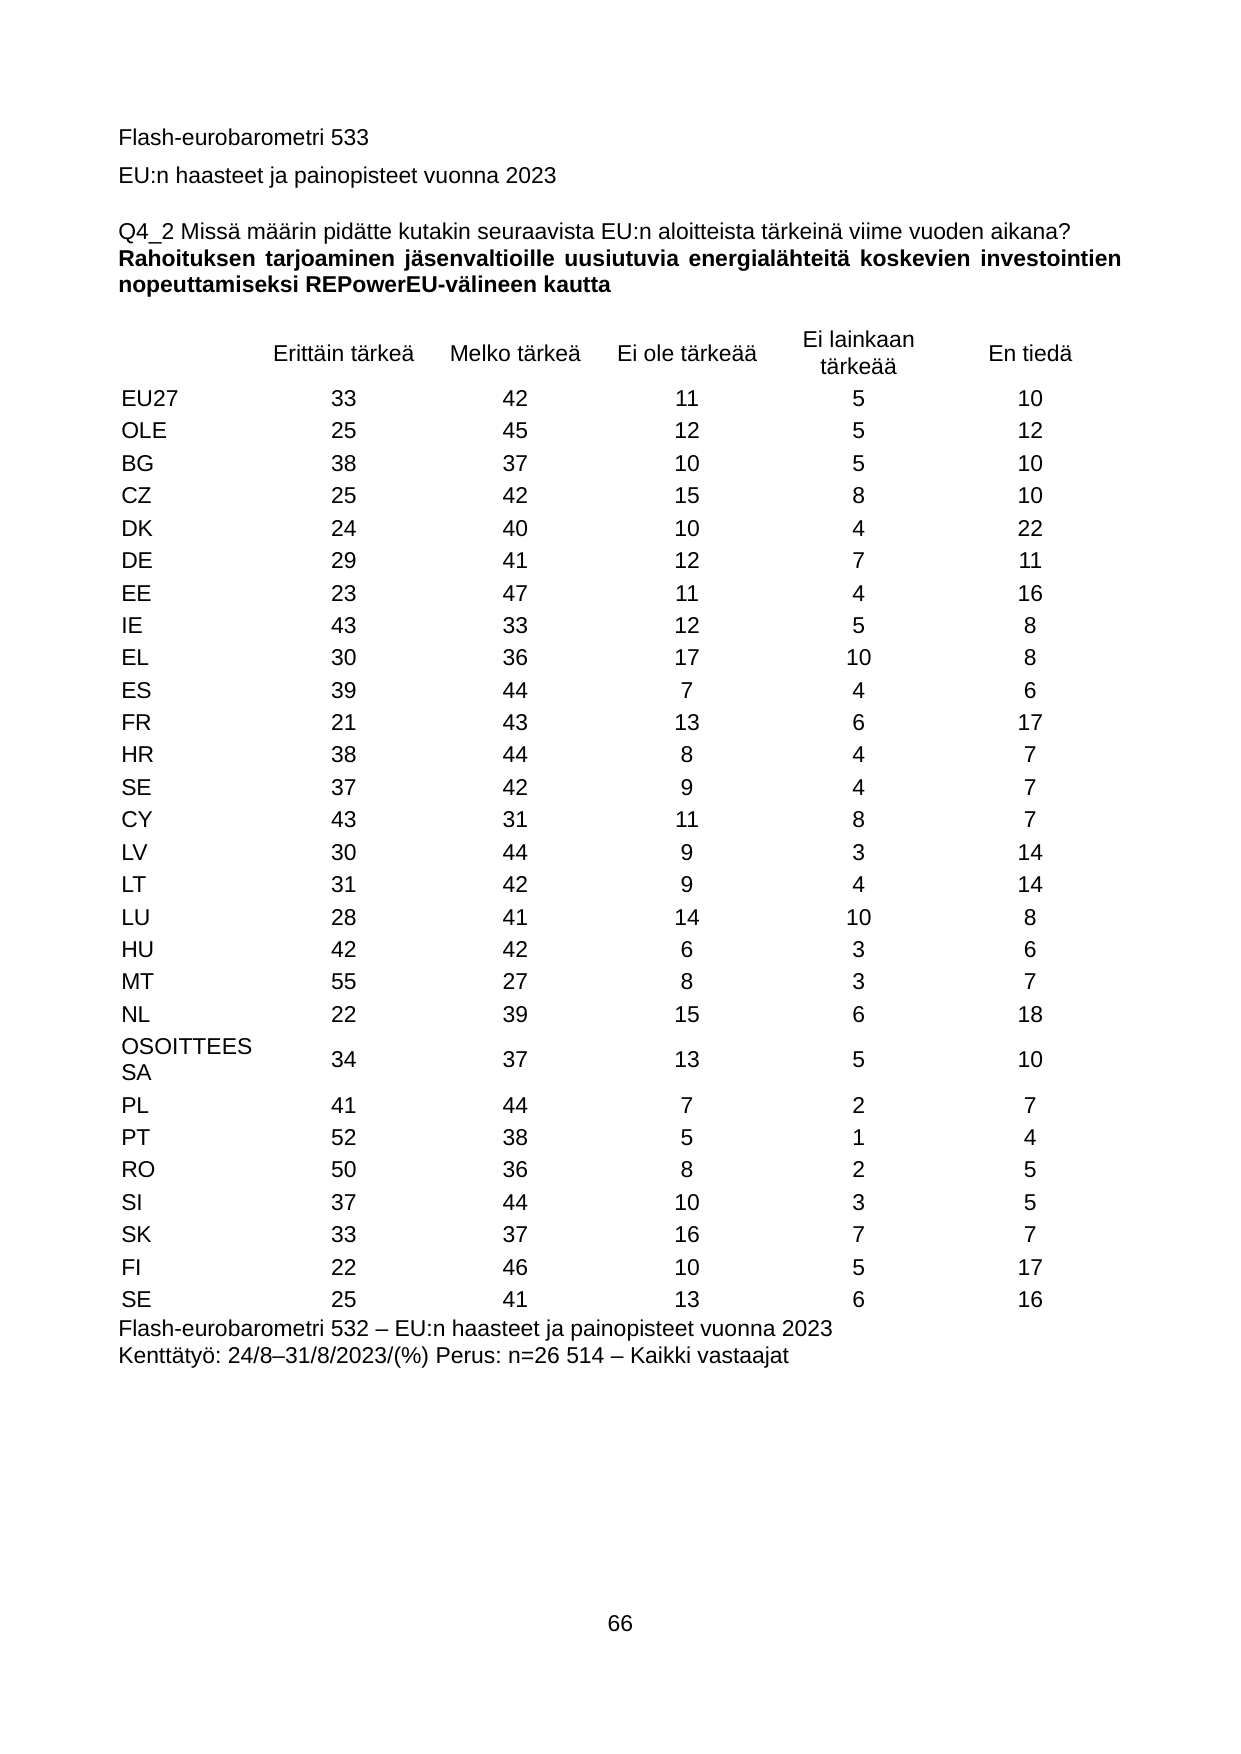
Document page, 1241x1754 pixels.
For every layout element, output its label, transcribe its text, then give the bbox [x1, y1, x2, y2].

table_cell PL [118, 1089, 258, 1121]
table_cell 17 [601, 641, 773, 674]
table_cell LT [118, 868, 258, 900]
table_cell 5 [601, 1121, 773, 1153]
table_cell IE [118, 609, 258, 641]
table_cell 14 [601, 900, 773, 933]
table_cell 33 [429, 609, 601, 641]
table_cell 31 [429, 803, 601, 836]
table_cell 13 [601, 1030, 773, 1088]
table_cell 1 [773, 1121, 944, 1153]
table_cell 33 [258, 1218, 429, 1251]
table_cell 8 [944, 609, 1116, 641]
table_cell 14 [944, 868, 1116, 900]
table_cell 7 [601, 1089, 773, 1121]
table_cell 6 [773, 1283, 944, 1315]
table_cell 4 [944, 1121, 1116, 1153]
table_cell 29 [258, 544, 429, 576]
table_cell 10 [944, 479, 1116, 512]
table_cell 10 [944, 447, 1116, 479]
table_cell 23 [258, 576, 429, 609]
table_cell 7 [773, 1218, 944, 1251]
table_cell 10 [944, 382, 1116, 414]
table_cell 12 [601, 609, 773, 641]
table_cell NL [118, 998, 258, 1030]
table_cell 12 [601, 415, 773, 447]
table_cell 4 [773, 868, 944, 900]
table_cell 42 [429, 933, 601, 965]
table_cell OSOITTEESSA [118, 1030, 258, 1088]
table_cell 10 [601, 1186, 773, 1218]
table_cell 6 [773, 998, 944, 1030]
table_cell 39 [258, 674, 429, 706]
table_cell PT [118, 1121, 258, 1153]
table_cell LU [118, 900, 258, 933]
table_cell 45 [429, 415, 601, 447]
table_cell 2 [773, 1089, 944, 1121]
table_cell 42 [258, 933, 429, 965]
table_cell 3 [773, 965, 944, 998]
table_cell 8 [601, 965, 773, 998]
table_cell EE [118, 576, 258, 609]
table_cell 43 [429, 706, 601, 738]
table_cell 9 [601, 868, 773, 900]
table_cell ES [118, 674, 258, 706]
table_cell 15 [601, 998, 773, 1030]
table_cell 5 [944, 1153, 1116, 1186]
table_cell 44 [429, 674, 601, 706]
table_cell BG [118, 447, 258, 479]
table_cell 8 [944, 900, 1116, 933]
text Q4_2 Missä määrin pidätte kutakin seuraavista EU:n aloitteista tärkeinä viime vuoden aikana? [118, 218, 1122, 244]
table_cell FR [118, 706, 258, 738]
table_cell MT [118, 965, 258, 998]
table_cell 42 [429, 868, 601, 900]
table_cell 6 [944, 933, 1116, 965]
table_cell 10 [773, 641, 944, 674]
table_cell 4 [773, 771, 944, 803]
text Rahoituksen tarjoaminen jäsenvaltioille uusiutuvia energialähteitä koskevien investointien nopeuttamiseksi REPowerEU-välineen kautta [118, 244, 1122, 297]
table_cell 39 [429, 998, 601, 1030]
table_cell 4 [773, 576, 944, 609]
table_cell 10 [601, 1251, 773, 1283]
table_cell 3 [773, 933, 944, 965]
table_cell 38 [429, 1121, 601, 1153]
table_cell 42 [429, 382, 601, 414]
table_cell 8 [601, 1153, 773, 1186]
table_cell 25 [258, 1283, 429, 1315]
table_cell 5 [773, 1251, 944, 1283]
table_cell 16 [944, 1283, 1116, 1315]
table_cell 44 [429, 739, 601, 771]
table_cell 2 [773, 1153, 944, 1186]
table_cell HR [118, 739, 258, 771]
table_cell 37 [258, 1186, 429, 1218]
table_cell SI [118, 1186, 258, 1218]
table_cell 25 [258, 415, 429, 447]
table_header Erittäin tärkeä [258, 324, 429, 382]
table_cell 24 [258, 512, 429, 544]
table_cell 7 [944, 739, 1116, 771]
table_cell 22 [944, 512, 1116, 544]
table_header Ei lainkaan tärkeää [773, 324, 944, 382]
table_cell 8 [773, 479, 944, 512]
table_cell 30 [258, 641, 429, 674]
table_cell DE [118, 544, 258, 576]
table_cell OLE [118, 415, 258, 447]
table_cell 47 [429, 576, 601, 609]
table_cell SK [118, 1218, 258, 1251]
table_cell 28 [258, 900, 429, 933]
table_cell HU [118, 933, 258, 965]
table_cell 21 [258, 706, 429, 738]
table_cell RO [118, 1153, 258, 1186]
table_cell 3 [773, 836, 944, 868]
table_cell 41 [258, 1089, 429, 1121]
table_cell 41 [429, 544, 601, 576]
table_cell 38 [258, 739, 429, 771]
table_cell 11 [601, 803, 773, 836]
table_cell 15 [601, 479, 773, 512]
table_cell 41 [429, 900, 601, 933]
table_cell 36 [429, 641, 601, 674]
table_cell 34 [258, 1030, 429, 1088]
table_cell SE [118, 1283, 258, 1315]
table_cell EL [118, 641, 258, 674]
table_cell 4 [773, 674, 944, 706]
table_cell 8 [944, 641, 1116, 674]
table_cell DK [118, 512, 258, 544]
table_cell 36 [429, 1153, 601, 1186]
table_cell EU27 [118, 382, 258, 414]
table_cell 11 [601, 382, 773, 414]
table_cell SE [118, 771, 258, 803]
table_cell 5 [773, 415, 944, 447]
table_cell CZ [118, 479, 258, 512]
table_cell 30 [258, 836, 429, 868]
table_cell 10 [601, 447, 773, 479]
table_header En tiedä [944, 324, 1116, 382]
table_cell 46 [429, 1251, 601, 1283]
table_cell 5 [773, 609, 944, 641]
table_cell 10 [601, 512, 773, 544]
table_cell 9 [601, 836, 773, 868]
table_cell 17 [944, 706, 1116, 738]
table_cell 12 [944, 415, 1116, 447]
table_cell 4 [773, 739, 944, 771]
table_cell 7 [601, 674, 773, 706]
table_cell 10 [944, 1030, 1116, 1088]
table_cell 5 [773, 1030, 944, 1088]
table_cell 38 [258, 447, 429, 479]
table_cell 4 [773, 512, 944, 544]
table_cell 50 [258, 1153, 429, 1186]
table_cell 37 [429, 447, 601, 479]
table_cell 13 [601, 1283, 773, 1315]
table_cell 5 [773, 447, 944, 479]
table_cell 33 [258, 382, 429, 414]
table_cell 41 [429, 1283, 601, 1315]
table_cell 25 [258, 479, 429, 512]
table_cell 7 [944, 965, 1116, 998]
table_cell 43 [258, 803, 429, 836]
table_cell 31 [258, 868, 429, 900]
table_cell 44 [429, 1186, 601, 1218]
table_cell 13 [601, 706, 773, 738]
table_cell 6 [773, 706, 944, 738]
table_cell 11 [944, 544, 1116, 576]
table_cell CY [118, 803, 258, 836]
table_cell 22 [258, 998, 429, 1030]
table_cell 16 [944, 576, 1116, 609]
table_cell 6 [944, 674, 1116, 706]
table_cell 55 [258, 965, 429, 998]
table_cell FI [118, 1251, 258, 1283]
table_cell 43 [258, 609, 429, 641]
table_cell 44 [429, 836, 601, 868]
table_cell 37 [429, 1218, 601, 1251]
table_cell 12 [601, 544, 773, 576]
table_cell 14 [944, 836, 1116, 868]
table_cell 8 [601, 739, 773, 771]
table_cell 27 [429, 965, 601, 998]
table_cell 9 [601, 771, 773, 803]
table_cell 7 [773, 544, 944, 576]
table_cell 40 [429, 512, 601, 544]
table_cell 7 [944, 803, 1116, 836]
table_cell 42 [429, 479, 601, 512]
table_cell 52 [258, 1121, 429, 1153]
table_cell 8 [773, 803, 944, 836]
table_cell 37 [429, 1030, 601, 1088]
table_cell 7 [944, 1218, 1116, 1251]
table_cell 37 [258, 771, 429, 803]
table_cell 10 [773, 900, 944, 933]
text Kenttätyö: 24/8–31/8/2023/(%) Perus: n=26 514 – Kaikki vastaajat [118, 1342, 1122, 1368]
table_cell 16 [601, 1218, 773, 1251]
table_cell 44 [429, 1089, 601, 1121]
table_cell 5 [773, 382, 944, 414]
table_header Ei ole tärkeää [601, 324, 773, 382]
table_cell 7 [944, 1089, 1116, 1121]
text Flash-eurobarometri 532 – EU:n haasteet ja painopisteet vuonna 2023 [118, 1315, 1122, 1342]
table_cell 7 [944, 771, 1116, 803]
table_header Melko tärkeä [429, 324, 601, 382]
table_cell 6 [601, 933, 773, 965]
table_cell 17 [944, 1251, 1116, 1283]
table_cell 11 [601, 576, 773, 609]
table_cell 42 [429, 771, 601, 803]
table_cell LV [118, 836, 258, 868]
table_header [118, 324, 258, 382]
table_cell 22 [258, 1251, 429, 1283]
table_cell 3 [773, 1186, 944, 1218]
table_cell 18 [944, 998, 1116, 1030]
table_cell 5 [944, 1186, 1116, 1218]
